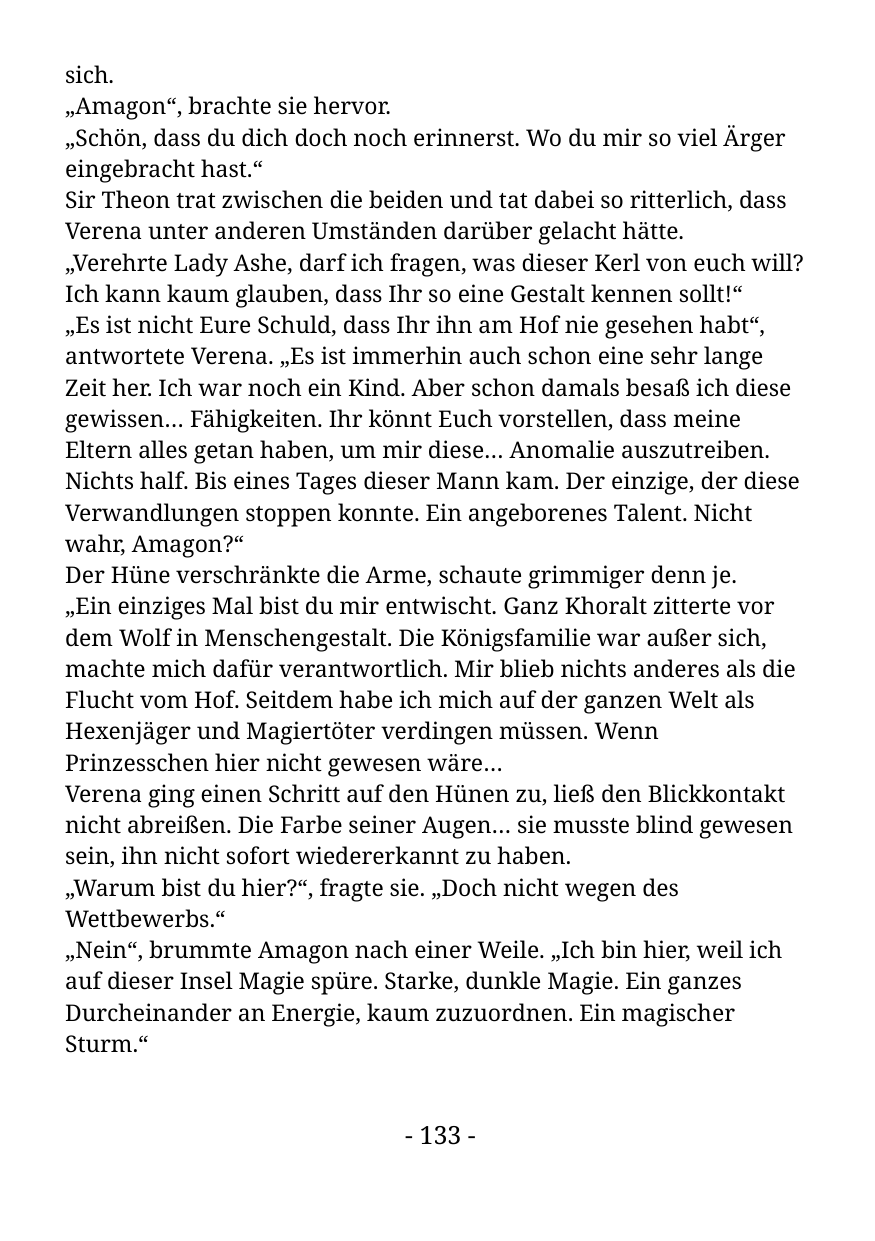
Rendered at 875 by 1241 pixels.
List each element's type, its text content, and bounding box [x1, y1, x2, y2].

text sich. „Amagon“, brachte sie hervor. „Schön, dass du dich doch noch erinnerst. Wo du mir so viel Ärger eingebracht hast.“ Sir Theon trat zwischen die beiden und tat dabei so ritterlich, dass Verena unter anderen Umständen darüber gelacht hätte. „Verehrte Lady Ashe, darf ich fragen, was dieser Kerl von euch will? Ich kann kaum glauben, dass Ihr so eine Gestalt kennen sollt!“ „Es ist nicht Eure Schuld, dass Ihr ihn am Hof nie gesehen habt“, antwortete Verena. „Es ist immerhin auch schon eine sehr lange Zeit her. Ich war noch ein Kind. Aber schon damals besaß ich diese gewissen… Fähigkeiten. Ihr könnt Euch vorstellen, dass meine Eltern alles getan haben, um mir diese… Anomalie auszutreiben. Nichts half. Bis eines Tages dieser Mann kam. Der einzige, der diese Verwandlungen stoppen konnte. Ein angeborenes Talent. Nicht wahr, Amagon?“ Der Hüne verschränkte die Arme, schaute grimmiger denn je. „Ein einziges Mal bist du mir entwischt. Ganz Khoralt zitterte vor dem Wolf in Menschengestalt. Die Königsfamilie war außer sich, machte mich dafür verantwortlich. Mir blieb nichts anderes als die Flucht vom Hof. Seitdem habe ich mich auf der ganzen Welt als Hexenjäger und Magiertöter verdingen müssen. Wenn Prinzesschen hier nicht gewesen wäre… Verena ging einen Schritt auf den Hünen zu, ließ den Blickkontakt nicht abreißen. Die Farbe seiner Augen… sie musste blind gewesen sein, ihn nicht sofort wiedererkannt zu haben. „Warum bist du hier?“, fragte sie. „Doch nicht wegen des Wettbewerbs.“ „Nein“, brummte Amagon nach einer Weile. „Ich bin hier, weil ich auf dieser Insel Magie spüre. Starke, dunkle Magie. Ein ganzes Durcheinander an Energie, kaum zuzuordnen. Ein magischer Sturm.“ [65, 59, 809, 1059]
